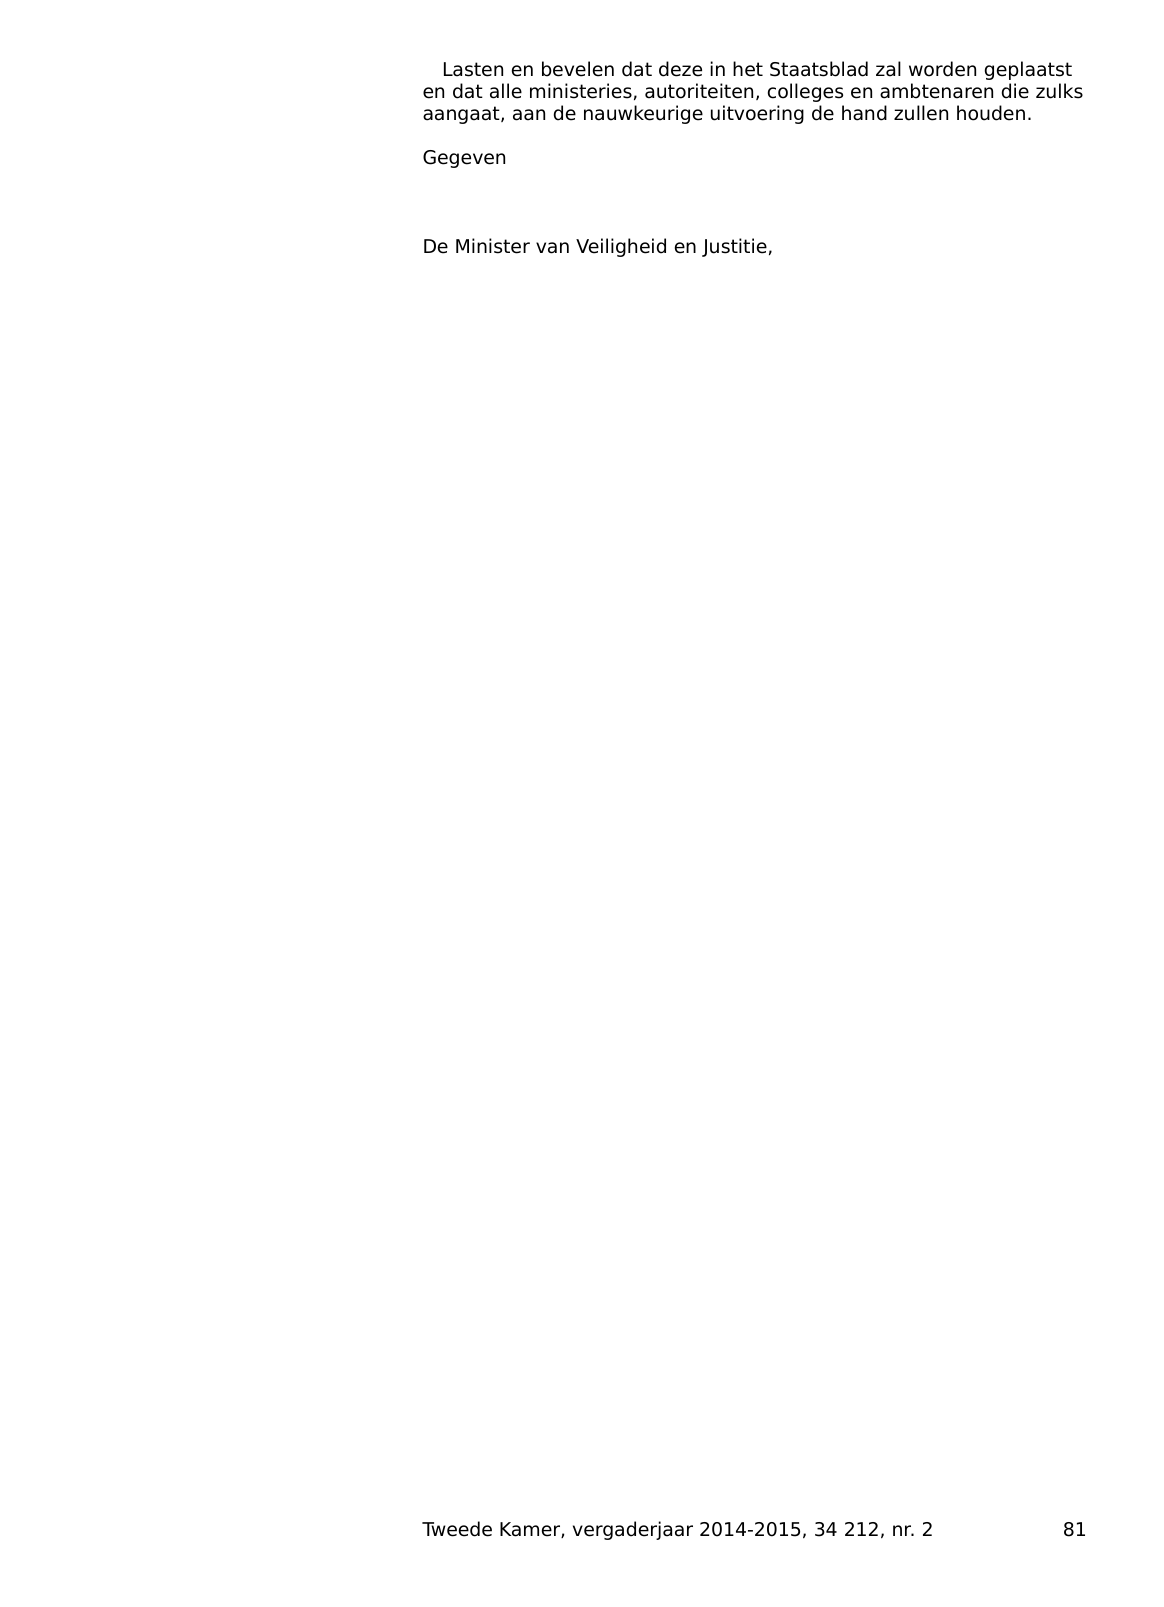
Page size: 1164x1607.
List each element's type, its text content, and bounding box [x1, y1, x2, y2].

text De Minister van Veiligheid en Justitie, [422, 236, 1087, 258]
text Gegeven [422, 147, 1087, 169]
text Lasten en bevelen dat deze in het Staatsblad zal worden geplaatst en dat alle ministeries, autoriteiten, colleges en ambtenaren die zulks aangaat, aan de nauwkeurige uitvoering de hand zullen houden. [422, 59, 1087, 125]
